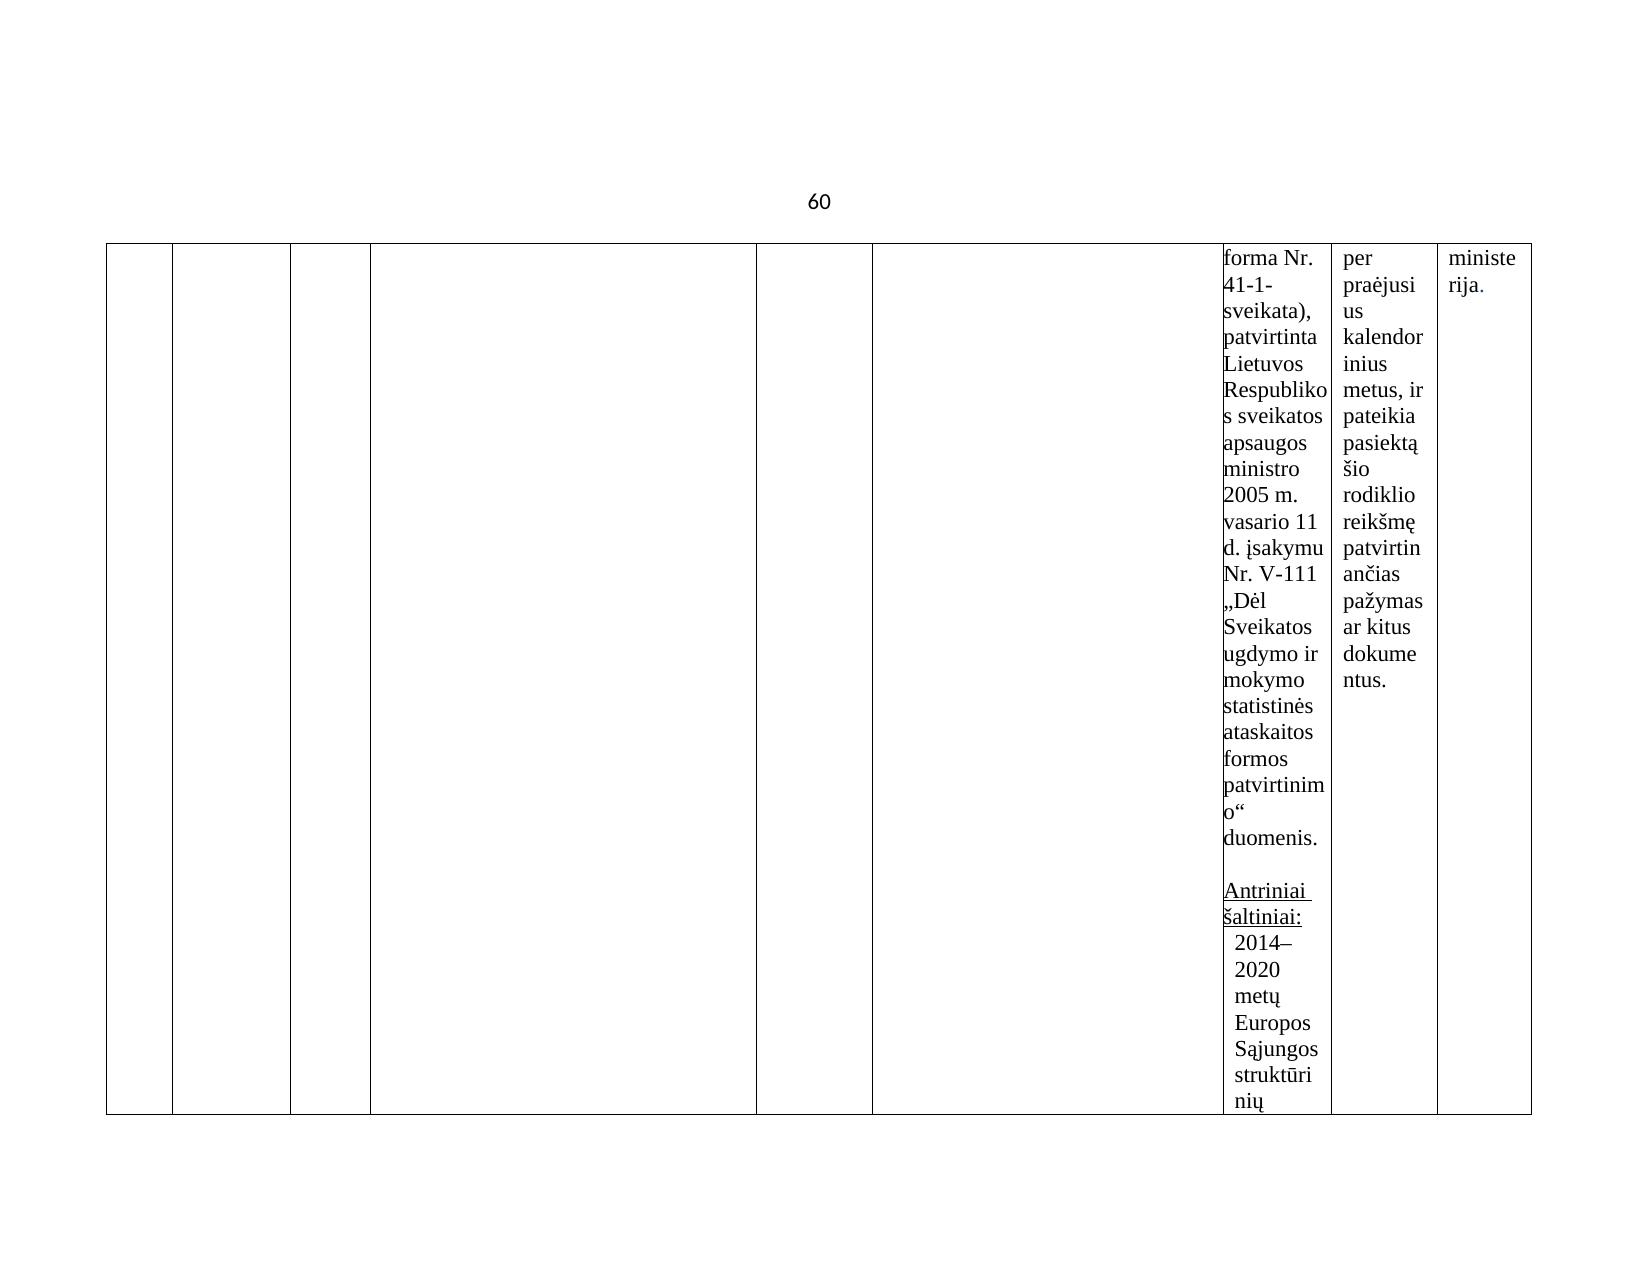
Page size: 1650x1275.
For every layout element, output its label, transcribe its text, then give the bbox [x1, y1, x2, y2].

table_cell [107, 244, 172, 1114]
table_cell per praėjusius kalendorinius metus, ir pateikia pasiektą šio rodiklio reikšmę patvirtinančias pažymas ar kitus dokumentus. [1332, 244, 1437, 1114]
table_cell [371, 244, 756, 1114]
table_cell [873, 244, 1223, 1114]
table_cell [173, 244, 290, 1114]
table_cell ministerija. [1438, 244, 1531, 1114]
table_cell forma Nr. 41-1-sveikata), patvirtinta Lietuvos Respublikos sveikatos apsaugos ministro 2005 m. vasario 11 d. įsakymu Nr. V-111 „Dėl Sveikatos ugdymo ir mokymo statistinės ataskaitos formos patvirtinimo“ duomenis. Antriniai šaltiniai: 2014–2020 metų Europos Sąjungos struktūrinių [1224, 244, 1331, 1114]
table_cell [291, 244, 370, 1114]
table_cell [757, 244, 872, 1114]
